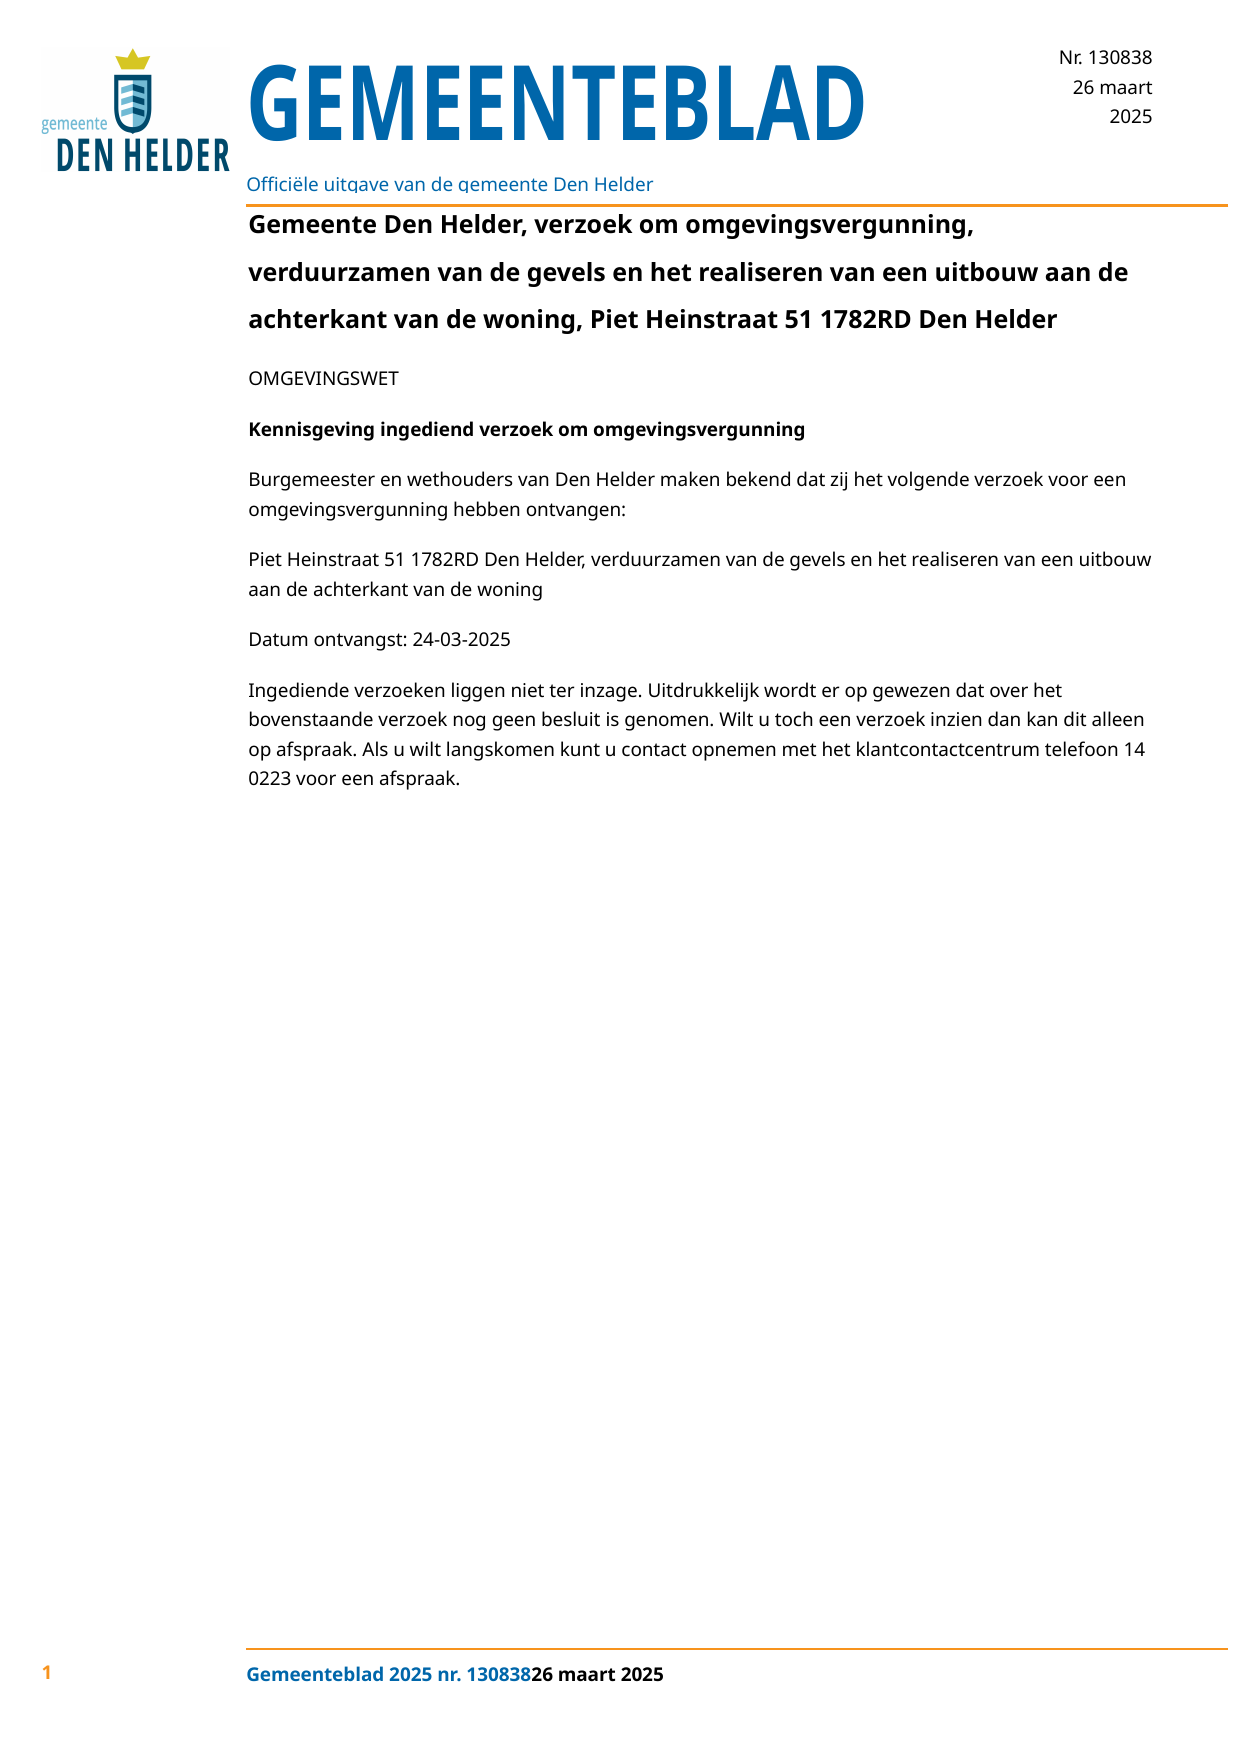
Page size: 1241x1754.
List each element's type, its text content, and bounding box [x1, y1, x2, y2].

picture [220, 160, 224, 172]
text Kennisgeving ingediend verzoek om omgevingsvergunning [248, 416, 1152, 442]
picture [130, 157, 135, 172]
text OMGEVINGSWET [248, 366, 1152, 391]
text Ingediende verzoeken liggen niet ter inzage. Uitdrukkelijk wordt er op gewezen dat over het bovenstaande verzoek nog geen besluit is genomen. Wilt u toch een verzoek inzien dan kan dit alleen op afspraak. Als u wilt langskomen kunt u contact opnemen met het klantcontactcentrum telefoon 14 0223 voor een afspraak. [248, 677, 1152, 791]
picture [41, 47, 231, 172]
picture [182, 144, 187, 165]
text Datum ontvangst: 24-03-2025 [248, 626, 1152, 652]
text Burgemeester en wethouders van Den Helder maken bekend dat zij het volgende verzoek voor een omgevingsvergunning hebben ontvangen: [248, 466, 1152, 522]
text Piet Heinstraat 51 1782RD Den Helder, verduurzamen van de gevels en het realiseren van een uitbouw aan de achterkant van de woning [248, 546, 1152, 602]
picture [63, 144, 68, 165]
picture [100, 154, 106, 172]
text Gemeente Den Helder, verzoek om omgevingsvergunning, verduurzamen van de gevels en het realiseren van een uitbouw aan de achterkant van de woning, Piet Heinstraat 51 1782RD Den Helder [248, 207, 1152, 336]
